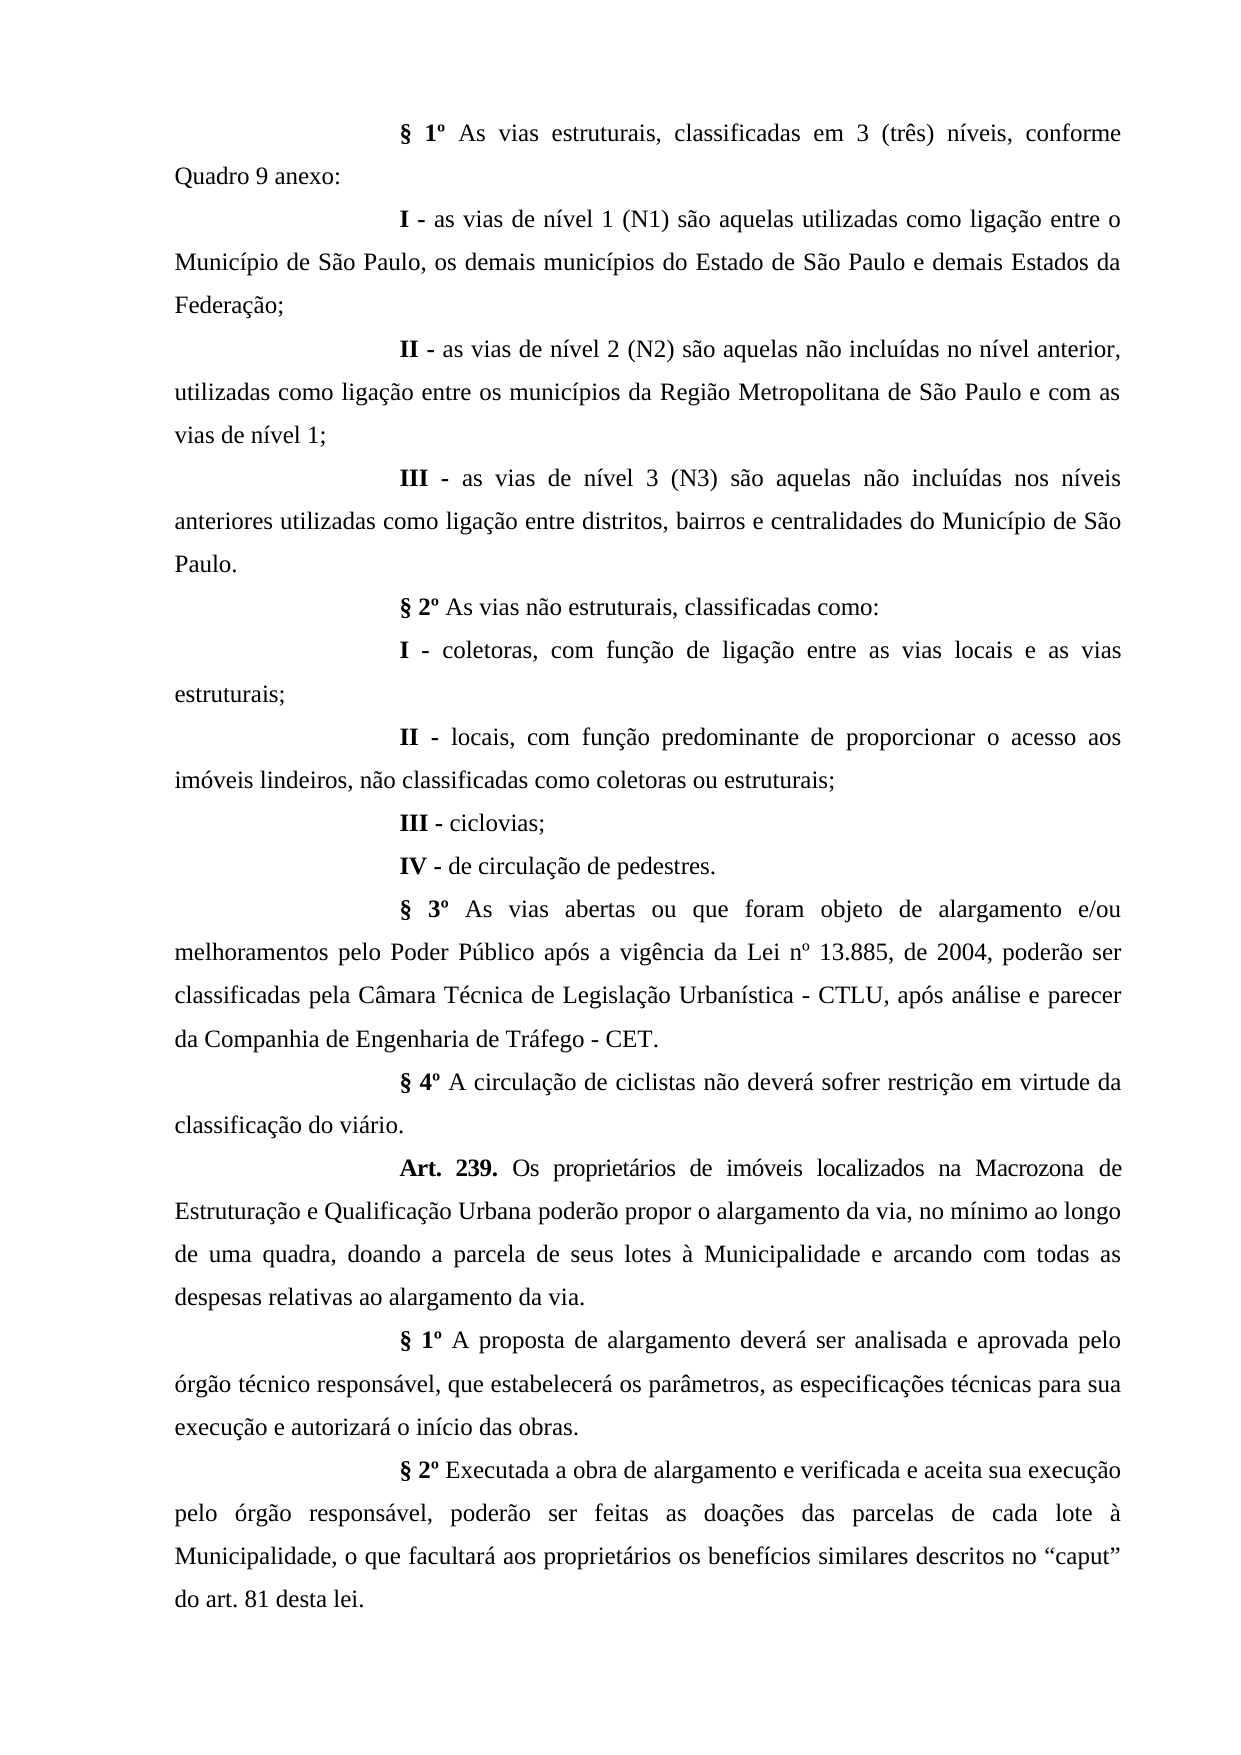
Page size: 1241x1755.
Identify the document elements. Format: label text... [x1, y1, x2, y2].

text Art. 239. Os proprietários de imóveis localizados na Macrozona de Estruturação e Qualificação Urbana poderão propor o alargamento da via, no mínimo ao longo de uma quadra, doando a parcela de seus lotes à Municipalidade e arcando com todas as despesas relativas ao alargamento da via. [174, 1153, 1122, 1311]
text § 1º A proposta de alargamento deverá ser analisada e aprovada pelo órgão técnico responsável, que estabelecerá os parâmetros, as especificações técnicas para sua execução e autorizará o início das obras. [174, 1326, 1122, 1441]
text I - as vias de nível 1 (N1) são aquelas utilizadas como ligação entre o Município de São Paulo, os demais municípios do Estado de São Paulo e demais Estados da Federação; [174, 204, 1122, 319]
text § 2º As vias não estruturais, classificadas como: [174, 592, 1122, 621]
text § 1º As vias estruturais, classificadas em 3 (três) níveis, conforme Quadro 9 anexo: [174, 118, 1122, 190]
text I - coletoras, com função de ligação entre as vias locais e as vias estruturais; [174, 636, 1122, 707]
text II - as vias de nível 2 (N2) são aquelas não incluídas no nível anterior, utilizadas como ligação entre os municípios da Região Metropolitana de São Paulo e com as vias de nível 1; [174, 334, 1122, 449]
text § 3º As vias abertas ou que foram objeto de alargamento e/ou melhoramentos pelo Poder Público após a vigência da Lei nº 13.885, de 2004, poderão ser classificadas pela Câmara Técnica de Legislação Urbanística - CTLU, após análise e parecer da Companhia de Engenharia de Tráfego - CET. [174, 894, 1122, 1052]
text III - ciclovias; [174, 808, 1122, 837]
text III - as vias de nível 3 (N3) são aquelas não incluídas nos níveis anteriores utilizadas como ligação entre distritos, bairros e centralidades do Município de São Paulo. [174, 463, 1122, 578]
text II - locais, com função predominante de proporcionar o acesso aos imóveis lindeiros, não classificadas como coletoras ou estruturais; [174, 722, 1122, 794]
text IV - de circulação de pedestres. [174, 851, 1122, 880]
text § 2º Executada a obra de alargamento e verificada e aceita sua execução pelo órgão responsável, poderão ser feitas as doações das parcelas de cada lote à Municipalidade, o que facultará aos proprietários os benefícios similares descritos no “caput” do art. 81 desta lei. [174, 1455, 1122, 1613]
text § 4º A circulação de ciclistas não deverá sofrer restrição em virtude da classificação do viário. [174, 1067, 1122, 1139]
